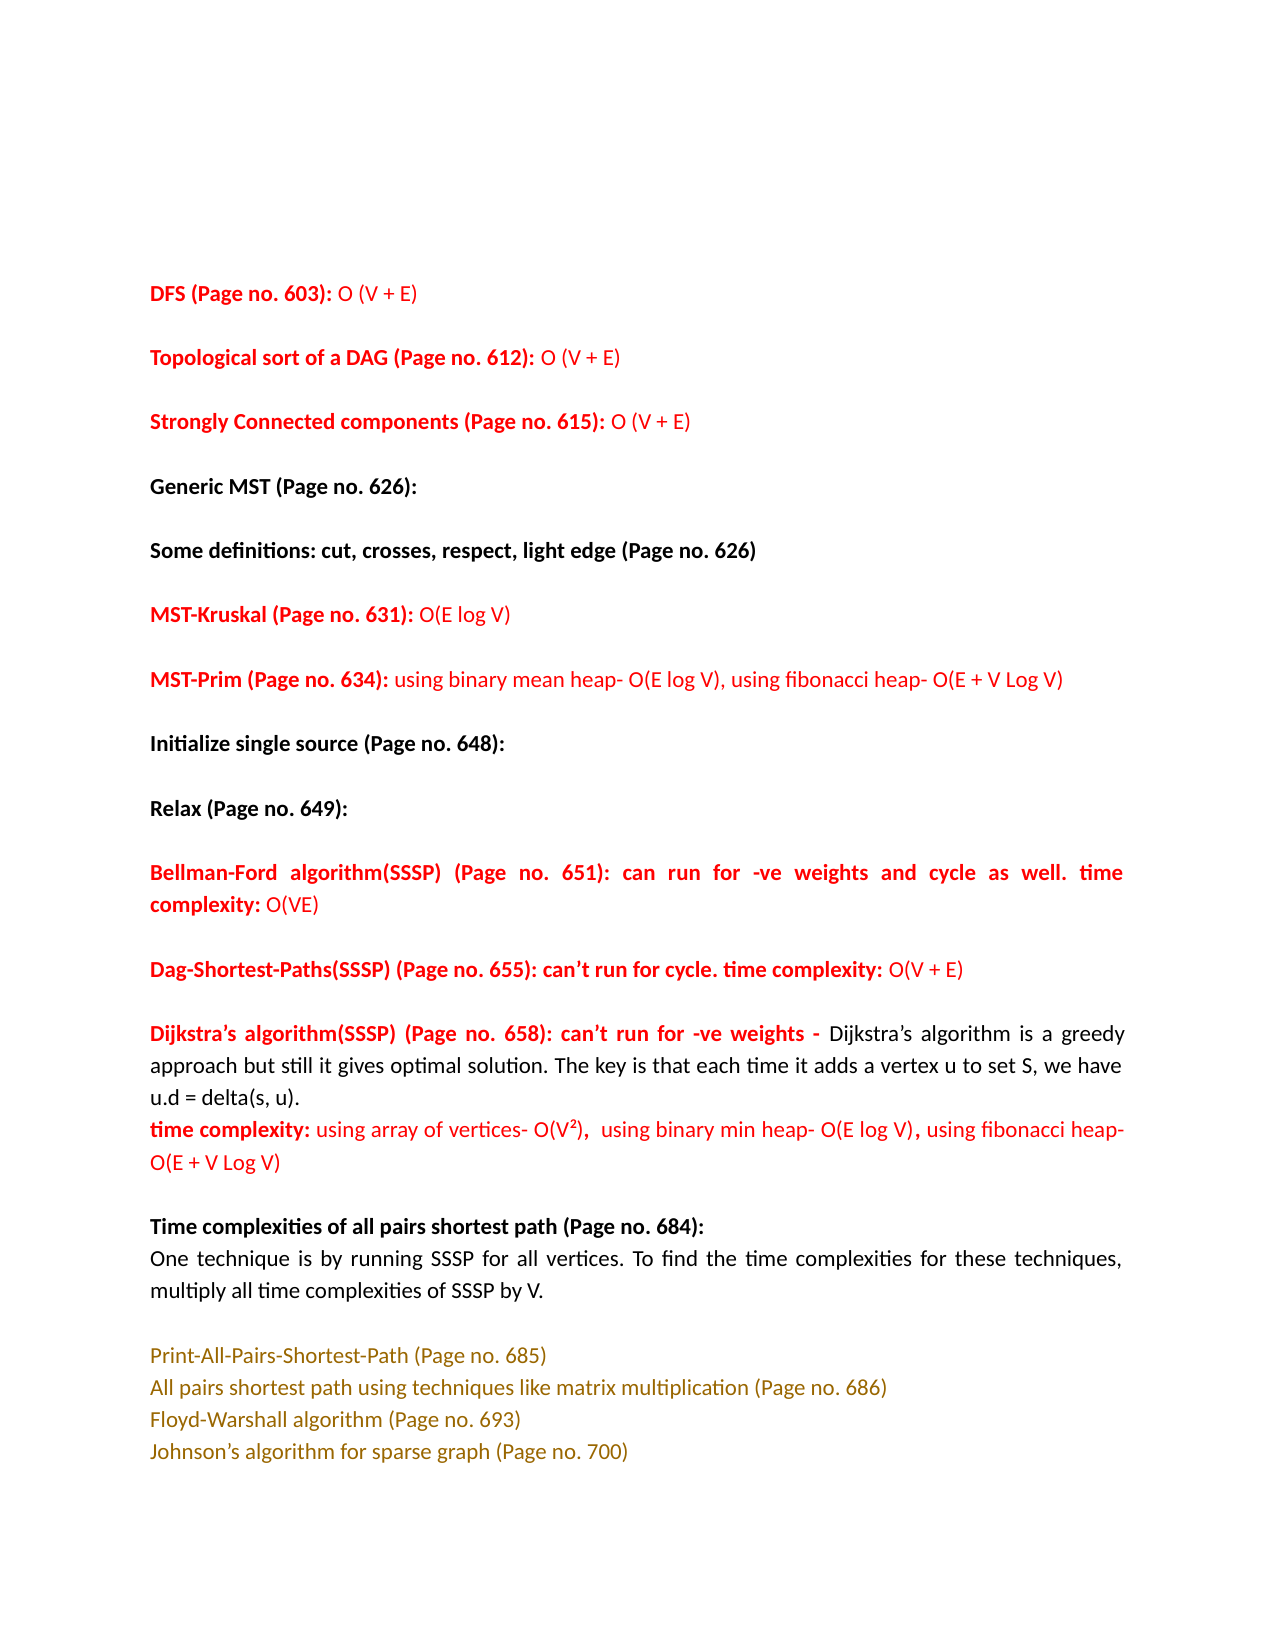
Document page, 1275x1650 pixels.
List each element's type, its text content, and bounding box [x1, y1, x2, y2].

list Dijkstra’s algorithm(SSSP) (Page no. 658): can’t run for -ve weights - Dijkstra’s algorithm is a greedy approach but still it gives optimal solution. The key is that each time it adds a vertex u to set S, we have u.d = delta(s, u). [150, 1019, 1125, 1111]
list Dag-Shortest-Paths(SSSP) (Page no. 655): can’t run for cycle. time complexity: O(V + E) [150, 955, 1125, 983]
list time complexity: using array of vertices- O(V2), using binary min heap- O(E log V), using fibonacci heap- O(E + V Log V) [150, 1116, 1125, 1176]
list One technique is by running SSSP for all vertices. To find the time complexities for these techniques, multiply all time complexities of SSSP by V. [150, 1244, 1125, 1304]
list Bellman-Ford algorithm(SSSP) (Page no. 651): can run for -ve weights and cycle as well. time complexity: O(VE) [150, 858, 1125, 918]
list Some definitions: cut, crosses, respect, light edge (Page no. 626) [150, 536, 1125, 564]
list Time complexities of all pairs shortest path (Page no. 684): [150, 1212, 1125, 1240]
list Floyd-Warshall algorithm (Page no. 693) [150, 1405, 1125, 1433]
list Print-All-Pairs-Shortest-Path (Page no. 685) [150, 1341, 1125, 1369]
list Johnson’s algorithm for sparse graph (Page no. 700) [150, 1437, 1125, 1466]
list Initialize single source (Page no. 648): [150, 729, 1125, 757]
list MST-Kruskal (Page no. 631): O(E log V) [150, 601, 1125, 629]
list Relax (Page no. 649): [150, 794, 1125, 822]
list Generic MST (Page no. 626): [150, 472, 1125, 500]
list MST-Prim (Page no. 634): using binary mean heap- O(E log V), using fibonacci heap- O(E + V Log V) [150, 665, 1125, 693]
list Topological sort of a DAG (Page no. 612): O (V + E) [150, 343, 1125, 371]
list Strongly Connected components (Page no. 615): O (V + E) [150, 407, 1125, 436]
list DFS (Page no. 603): O (V + E) [150, 279, 1125, 307]
list All pairs shortest path using techniques like matrix multiplication (Page no. 686) [150, 1373, 1125, 1401]
